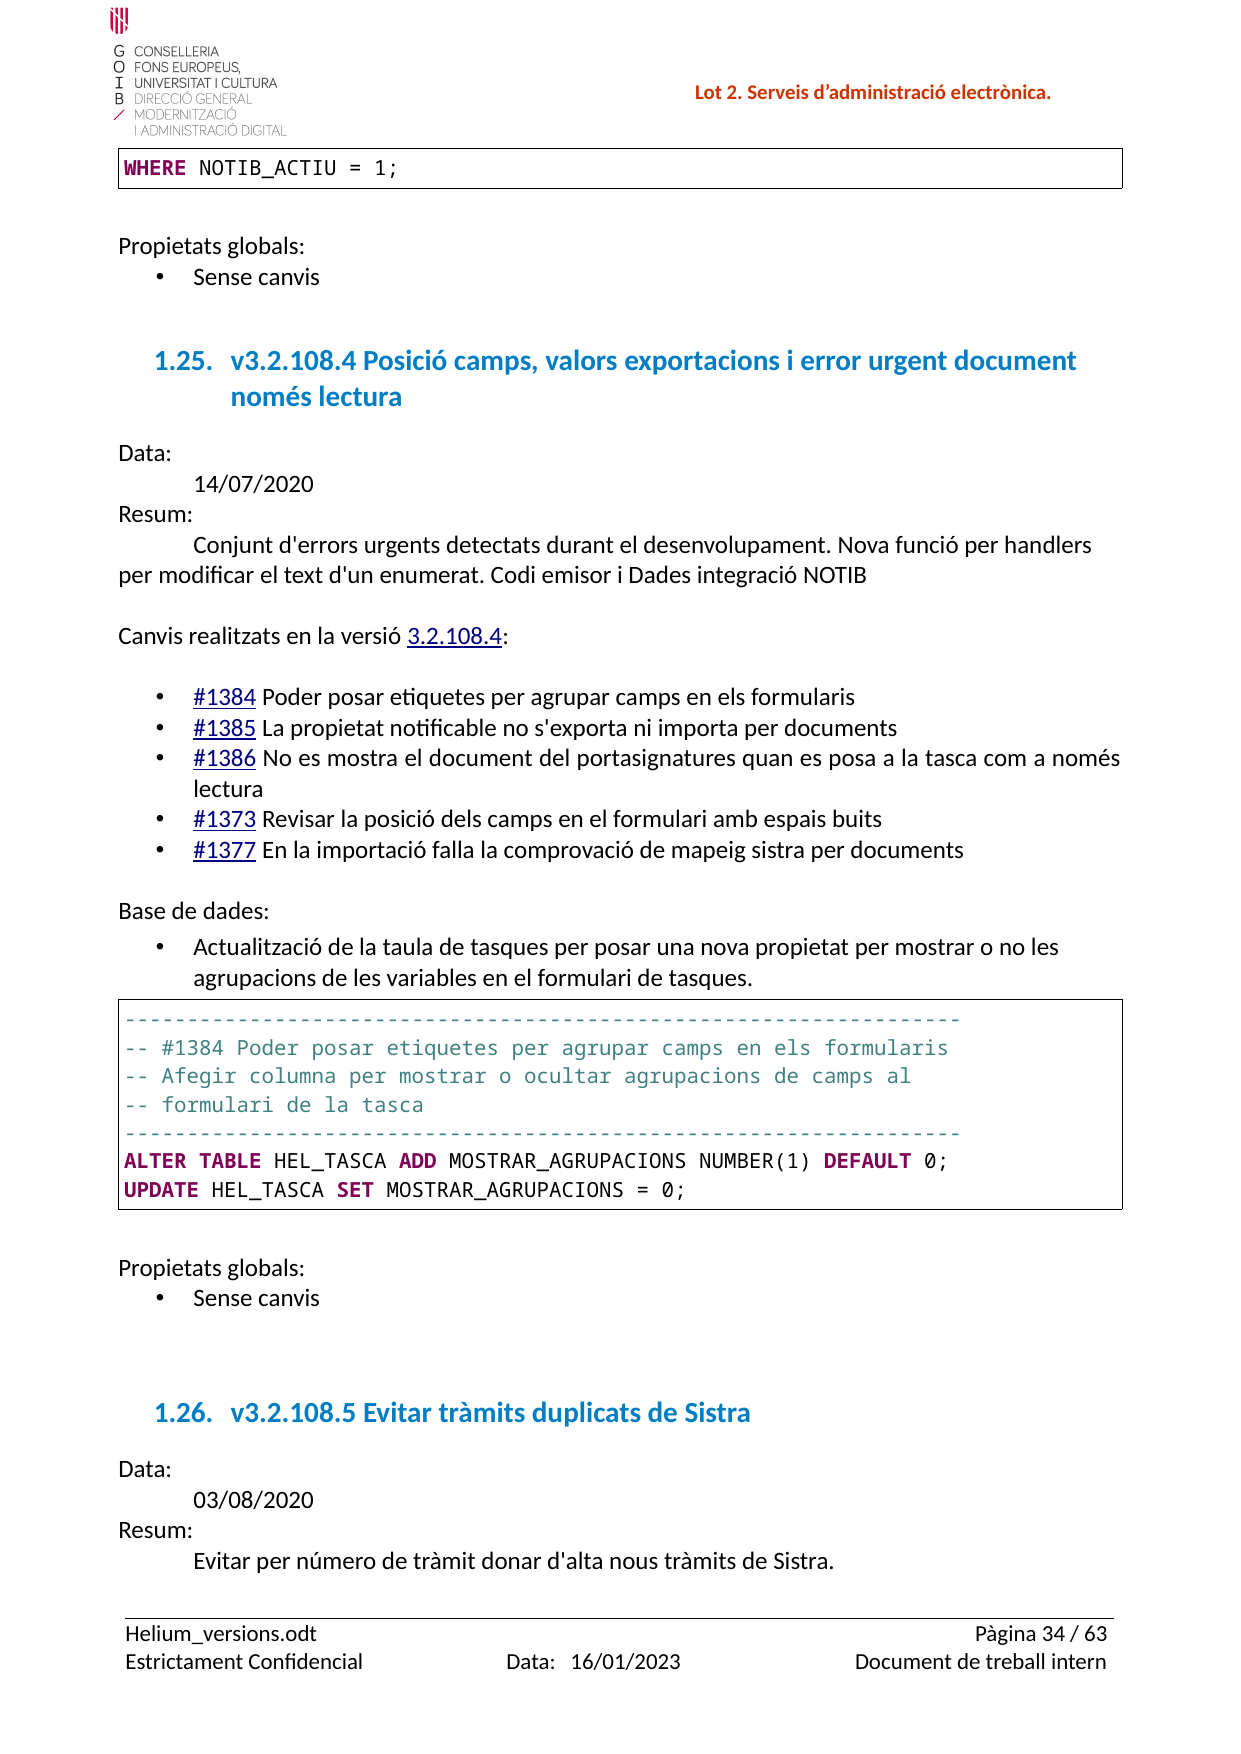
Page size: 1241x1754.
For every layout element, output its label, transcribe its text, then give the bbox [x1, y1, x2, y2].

list #1384 Poder posar etiquetes per agrupar camps en els formularis [156, 681, 1122, 712]
table_header WHERE NOTIB_ACTIU = 1; [119, 149, 1122, 188]
list Sense canvis [156, 1282, 1122, 1313]
text 03/08/2020 [118, 1484, 1122, 1515]
list #1377 En la importació falla la comprovació de mapeig sistra per documents [156, 834, 1122, 864]
text 14/07/2020 [118, 468, 1122, 498]
text Data: [118, 1454, 1122, 1484]
list #1385 La propietat notificable no s'exporta ni importa per documents [156, 712, 1122, 742]
text Resum: [118, 1515, 1122, 1545]
text Resum: [118, 498, 1122, 529]
list Actualització de la taula de tasques per posar una nova propietat per mostrar o no les agrupacions de les variables en el formulari de tasques. [156, 932, 1122, 993]
list Sense canvis [156, 261, 1122, 291]
list #1373 Revisar la posició dels camps en el formulari amb espais buits [156, 803, 1122, 834]
text Base de dades: [118, 895, 1122, 926]
subtitle v3.2.108.5 Evitar tràmits duplicats de Sistra [153, 1394, 1122, 1430]
text Data: [118, 437, 1122, 468]
subtitle v3.2.108.4 Posició camps, valors exportacions i error urgent document només lectura [153, 342, 1122, 414]
text Propietats globals: [118, 1252, 1122, 1282]
text Canvis realitzats en la versió 3.2.108.4: [118, 620, 1122, 651]
list #1386 No es mostra el document del portasignatures quan es posa a la tasca com a només lectura [156, 742, 1122, 803]
picture [100, 0, 297, 144]
text Propietats globals: [118, 230, 1122, 261]
text Evitar per número de tràmit donar d'alta nous tràmits de Sistra. [118, 1545, 1122, 1576]
table_header ------------------------------------------------------------------- -- #1384 Poder posar etiquetes per agrupar camps en els formularis -- Afegir columna per mostrar o ocultar agrupacions de camps al -- formulari de la tasca ------------------------------------------------------------------- ALTER TABLE HEL_TASCA ADD MOSTRAR_AGRUPACIONS NUMBER(1) DEFAULT 0; UPDATE HEL_TASCA SET MOSTRAR_AGRUPACIONS = 0; [119, 1000, 1122, 1209]
text Conjunt d'errors urgents detectats durant el desenvolupament. Nova funció per handlers per modificar el text d'un enumerat. Codi emisor i Dades integració NOTIB [118, 529, 1122, 590]
